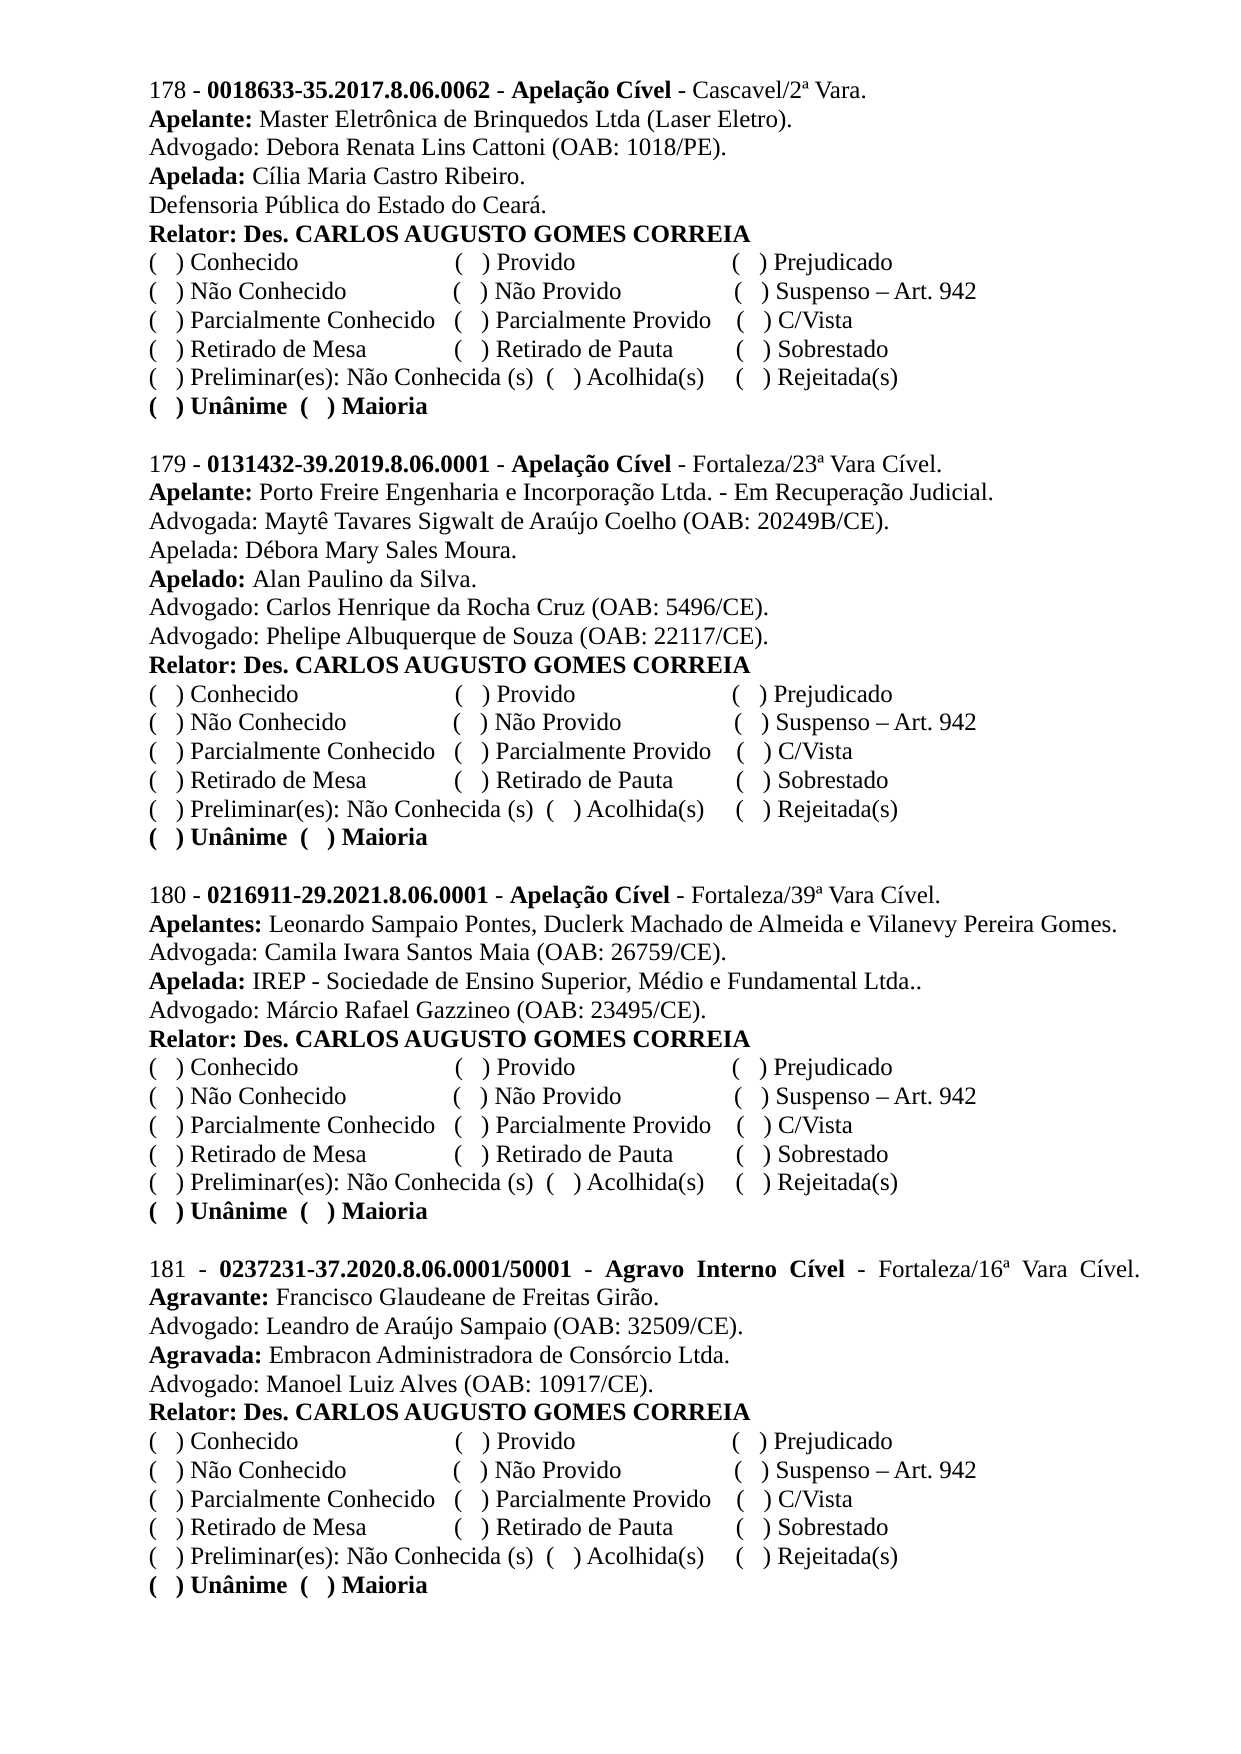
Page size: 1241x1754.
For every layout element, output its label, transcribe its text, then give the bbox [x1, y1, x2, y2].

text ( ) Preliminar(es): Não Conhecida (s) ( ) Acolhida(s) ( ) Rejeitada(s) [148, 1541, 1158, 1570]
text ( ) Preliminar(es): Não Conhecida (s) ( ) Acolhida(s) ( ) Rejeitada(s) [148, 362, 1158, 391]
text ( ) Conhecido ( ) Provido ( ) Prejudicado [148, 679, 1141, 707]
text 180 - 0216911-29.2021.8.06.0001 - Apelação Cível - Fortaleza/39ª Vara Cível. [148, 880, 1141, 909]
text Apelantes: Leonardo Sampaio Pontes, Duclerk Machado de Almeida e Vilanevy Pereira Gomes. [148, 909, 1141, 937]
text Defensoria Pública do Estado do Ceará. [148, 190, 1141, 219]
text ( ) Unânime ( ) Maioria [148, 822, 1141, 851]
text ( ) Parcialmente Conhecido ( ) Parcialmente Provido ( ) C/Vista [148, 305, 1158, 334]
text 179 - 0131432-39.2019.8.06.0001 - Apelação Cível - Fortaleza/23ª Vara Cível. [148, 449, 1141, 477]
text ( ) Conhecido ( ) Provido ( ) Prejudicado [148, 247, 1141, 276]
text Apelada: Cília Maria Castro Ribeiro. [148, 161, 1141, 190]
text Advogado: Márcio Rafael Gazzineo (OAB: 23495/CE). [148, 995, 1141, 1024]
text Advogado: Debora Renata Lins Cattoni (OAB: 1018/PE). [148, 132, 1141, 161]
text Apelante: Master Eletrônica de Brinquedos Ltda (Laser Eletro). [148, 104, 1141, 132]
text ( ) Não Conhecido ( ) Não Provido ( ) Suspenso – Art. 942 [148, 707, 1158, 736]
text Advogado: Phelipe Albuquerque de Souza (OAB: 22117/CE). [148, 621, 1141, 650]
text Apelado: Alan Paulino da Silva. [148, 564, 1141, 592]
text ( ) Preliminar(es): Não Conhecida (s) ( ) Acolhida(s) ( ) Rejeitada(s) [148, 794, 1158, 822]
text Agravada: Embracon Administradora de Consórcio Ltda. [148, 1340, 1141, 1369]
text ( ) Conhecido ( ) Provido ( ) Prejudicado [148, 1052, 1141, 1081]
text Advogado: Leandro de Araújo Sampaio (OAB: 32509/CE). [148, 1311, 1141, 1340]
text ( ) Não Conhecido ( ) Não Provido ( ) Suspenso – Art. 942 [148, 1081, 1158, 1110]
text ( ) Retirado de Mesa ( ) Retirado de Pauta ( ) Sobrestado [148, 1512, 1158, 1541]
text ( ) Parcialmente Conhecido ( ) Parcialmente Provido ( ) C/Vista [148, 1484, 1158, 1512]
text 181 - 0237231-37.2020.8.06.0001/50001 - Agravo Interno Cível - Fortaleza/16ª Vara Cível. Agravante: Francisco Glaudeane de Freitas Girão. [148, 1254, 1141, 1311]
text ( ) Retirado de Mesa ( ) Retirado de Pauta ( ) Sobrestado [148, 334, 1158, 362]
text Apelada: Débora Mary Sales Moura. [148, 535, 1141, 564]
text Apelante: Porto Freire Engenharia e Incorporação Ltda. - Em Recuperação Judicial. [148, 477, 1141, 506]
text ( ) Conhecido ( ) Provido ( ) Prejudicado [148, 1426, 1141, 1455]
text Relator: Des. CARLOS AUGUSTO GOMES CORREIA [148, 1397, 1141, 1426]
text ( ) Não Conhecido ( ) Não Provido ( ) Suspenso – Art. 942 [148, 1455, 1158, 1484]
text ( ) Parcialmente Conhecido ( ) Parcialmente Provido ( ) C/Vista [148, 1110, 1158, 1139]
text Relator: Des. CARLOS AUGUSTO GOMES CORREIA [148, 1024, 1141, 1052]
text Relator: Des. CARLOS AUGUSTO GOMES CORREIA [148, 650, 1141, 679]
text 178 - 0018633-35.2017.8.06.0062 - Apelação Cível - Cascavel/2ª Vara. [148, 75, 1141, 104]
text Apelada: IREP - Sociedade de Ensino Superior, Médio e Fundamental Ltda.. [148, 966, 1141, 995]
text ( ) Unânime ( ) Maioria [148, 1570, 1141, 1599]
text Advogada: Maytê Tavares Sigwalt de Araújo Coelho (OAB: 20249B/CE). [148, 506, 1141, 535]
text ( ) Unânime ( ) Maioria [148, 1196, 1141, 1225]
text ( ) Parcialmente Conhecido ( ) Parcialmente Provido ( ) C/Vista [148, 736, 1158, 765]
text Advogada: Camila Iwara Santos Maia (OAB: 26759/CE). [148, 937, 1141, 966]
text ( ) Preliminar(es): Não Conhecida (s) ( ) Acolhida(s) ( ) Rejeitada(s) [148, 1167, 1158, 1196]
text Advogado: Manoel Luiz Alves (OAB: 10917/CE). [148, 1369, 1141, 1397]
text ( ) Retirado de Mesa ( ) Retirado de Pauta ( ) Sobrestado [148, 765, 1158, 794]
text ( ) Não Conhecido ( ) Não Provido ( ) Suspenso – Art. 942 [148, 276, 1158, 305]
text Relator: Des. CARLOS AUGUSTO GOMES CORREIA [148, 219, 1141, 247]
text ( ) Retirado de Mesa ( ) Retirado de Pauta ( ) Sobrestado [148, 1139, 1158, 1167]
text ( ) Unânime ( ) Maioria [148, 391, 1141, 420]
text Advogado: Carlos Henrique da Rocha Cruz (OAB: 5496/CE). [148, 592, 1141, 621]
